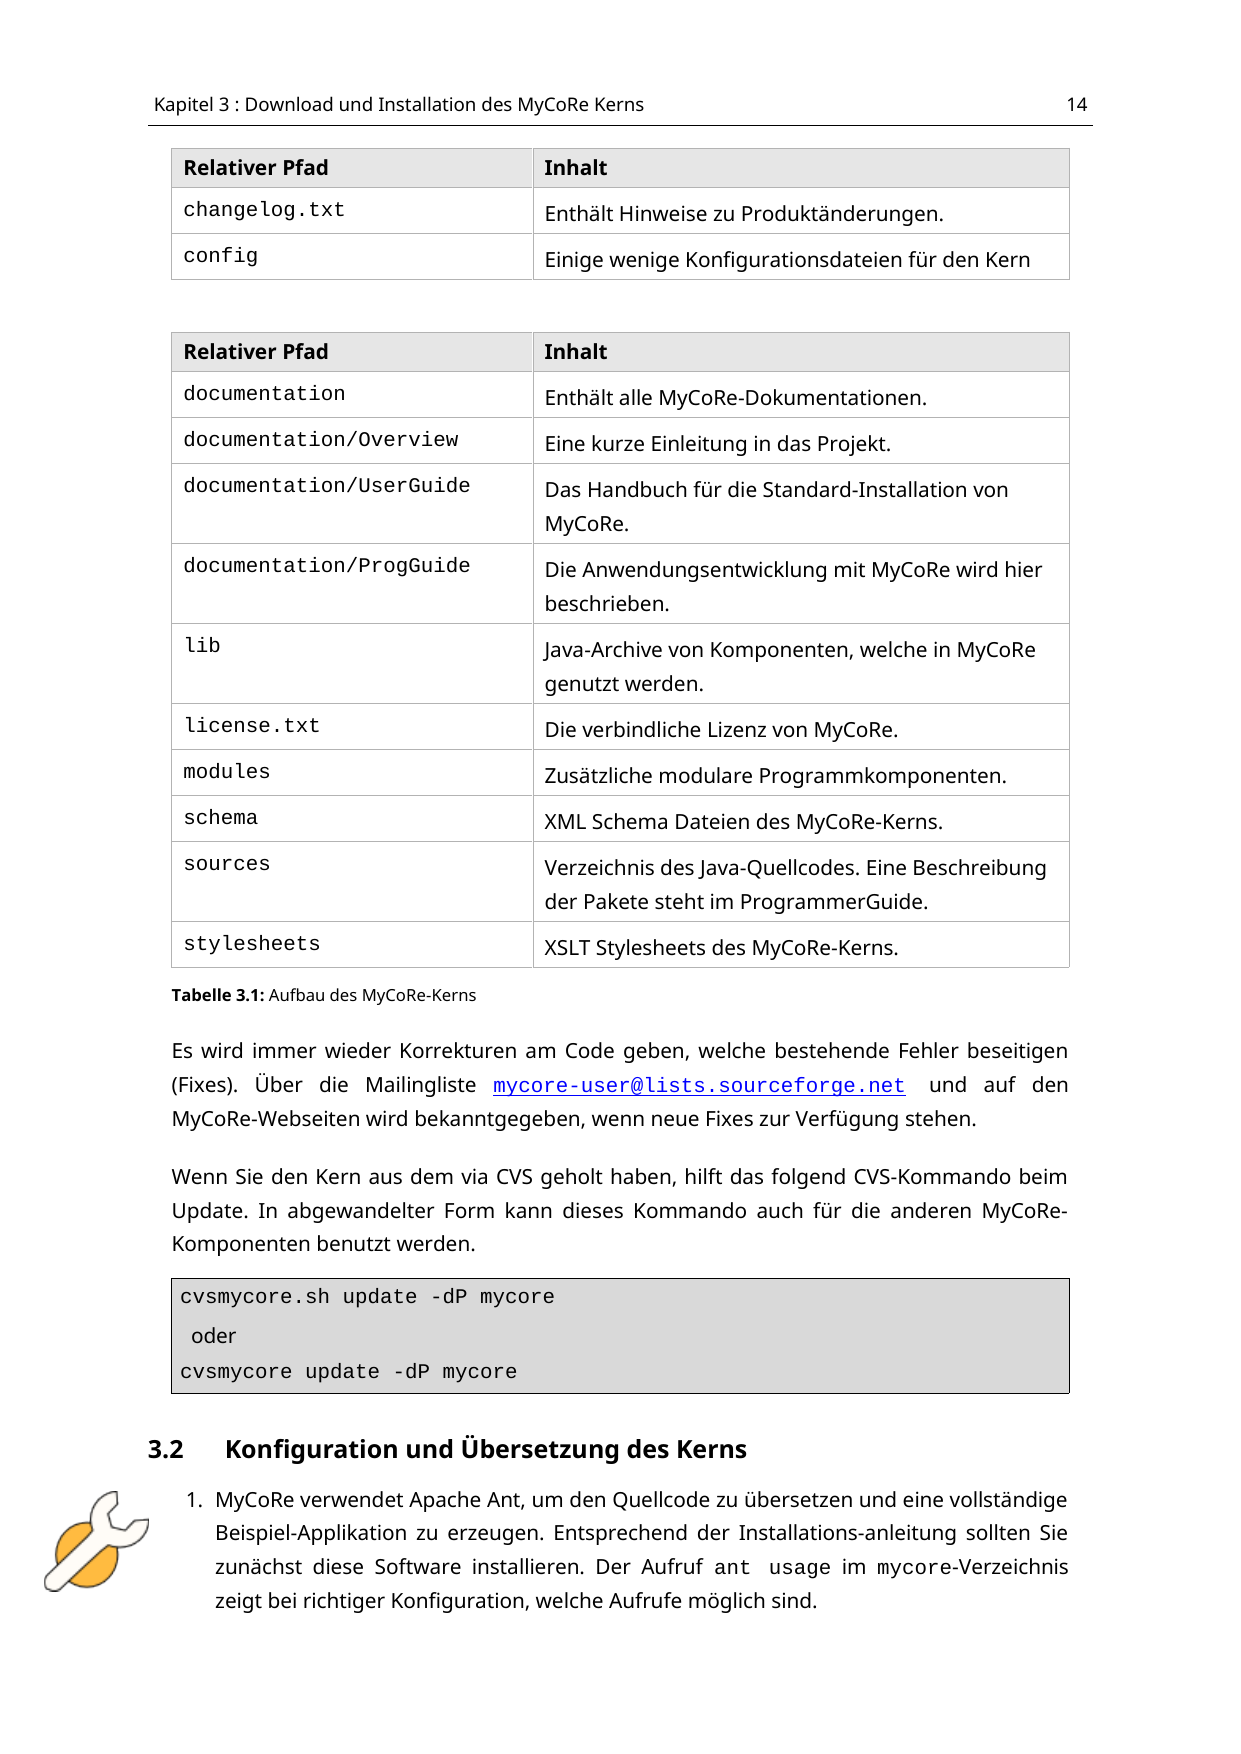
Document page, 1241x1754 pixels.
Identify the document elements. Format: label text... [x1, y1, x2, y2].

table_cell documentation/Overview [172, 418, 532, 463]
table_cell Verzeichnis des Java-Quellcodes. Eine Beschreibung der Pakete steht im ProgrammerGuide. [534, 842, 1069, 921]
table_cell changelog.txt [172, 188, 532, 233]
table_cell modules [172, 750, 532, 795]
table_cell documentation [172, 372, 532, 417]
table_cell XML Schema Dateien des MyCoRe-Kerns. [534, 796, 1069, 841]
table_header Inhalt [534, 149, 1069, 187]
table_cell stylesheets [172, 922, 532, 967]
text Wenn Sie den Kern aus dem via CVS geholt haben, hilft das folgend CVS-Kommando beim Update. In abgewandelter Form kann dieses Kommando auch für die anderen MyCoRe-Komponenten benutzt werden. [171, 1162, 1069, 1258]
table_cell schema [172, 796, 532, 841]
table_cell Die verbindliche Lizenz von MyCoRe. [534, 704, 1069, 749]
text Tabelle 3.1: Aufbau des MyCoRe-Kerns [171, 984, 1069, 1007]
text cvsmycore.sh update -dP mycore [172, 1279, 1069, 1310]
table_cell Einige wenige Konfigurationsdateien für den Kern [534, 234, 1069, 279]
table_cell Enthält Hinweise zu Produktänderungen. [534, 188, 1069, 233]
text oder [172, 1313, 1069, 1350]
table_cell documentation/ProgGuide [172, 544, 532, 623]
table_cell Enthält alle MyCoRe-Dokumentationen. [534, 372, 1069, 417]
text cvsmycore update -dP mycore [172, 1353, 1069, 1393]
subtitle Konfiguration und Übersetzung des Kerns [148, 1432, 1092, 1466]
table_cell sources [172, 842, 532, 921]
table_cell lib [172, 624, 532, 703]
picture [44, 1491, 149, 1592]
list MyCoRe verwendet Apache Ant, um den Quellcode zu übersetzen und eine vollständige Beispiel-Applikation zu erzeugen. Entsprechend der Installations-anleitung sollten Sie zunächst diese Software installieren. Der Aufruf ant usage im mycore-Verzeichnis zeigt bei richtiger Konfiguration, welche Aufrufe möglich sind. [148, 1485, 1069, 1615]
table_cell Das Handbuch für die Standard-Installation von MyCoRe. [534, 464, 1069, 543]
table_cell Eine kurze Einleitung in das Projekt. [534, 418, 1069, 463]
table_header Inhalt [534, 333, 1069, 371]
table_header Relativer Pfad [172, 333, 532, 371]
table_header Relativer Pfad [172, 149, 532, 187]
table_cell Java-Archive von Komponenten, welche in MyCoRe genutzt werden. [534, 624, 1069, 703]
text Es wird immer wieder Korrekturen am Code geben, welche bestehende Fehler beseitigen (Fixes). Über die Mailingliste mycore-user@lists.sourceforge.net und auf den MyCoRe-Webseiten wird bekanntgegeben, wenn neue Fixes zur Verfügung stehen. [171, 1036, 1069, 1133]
table_cell config [172, 234, 532, 279]
table_cell Zusätzliche modulare Programmkomponenten. [534, 750, 1069, 795]
table_cell documentation/UserGuide [172, 464, 532, 543]
table_cell license.txt [172, 704, 532, 749]
table_cell Die Anwendungsentwicklung mit MyCoRe wird hier beschrieben. [534, 544, 1069, 623]
table_cell XSLT Stylesheets des MyCoRe-Kerns. [534, 922, 1069, 967]
